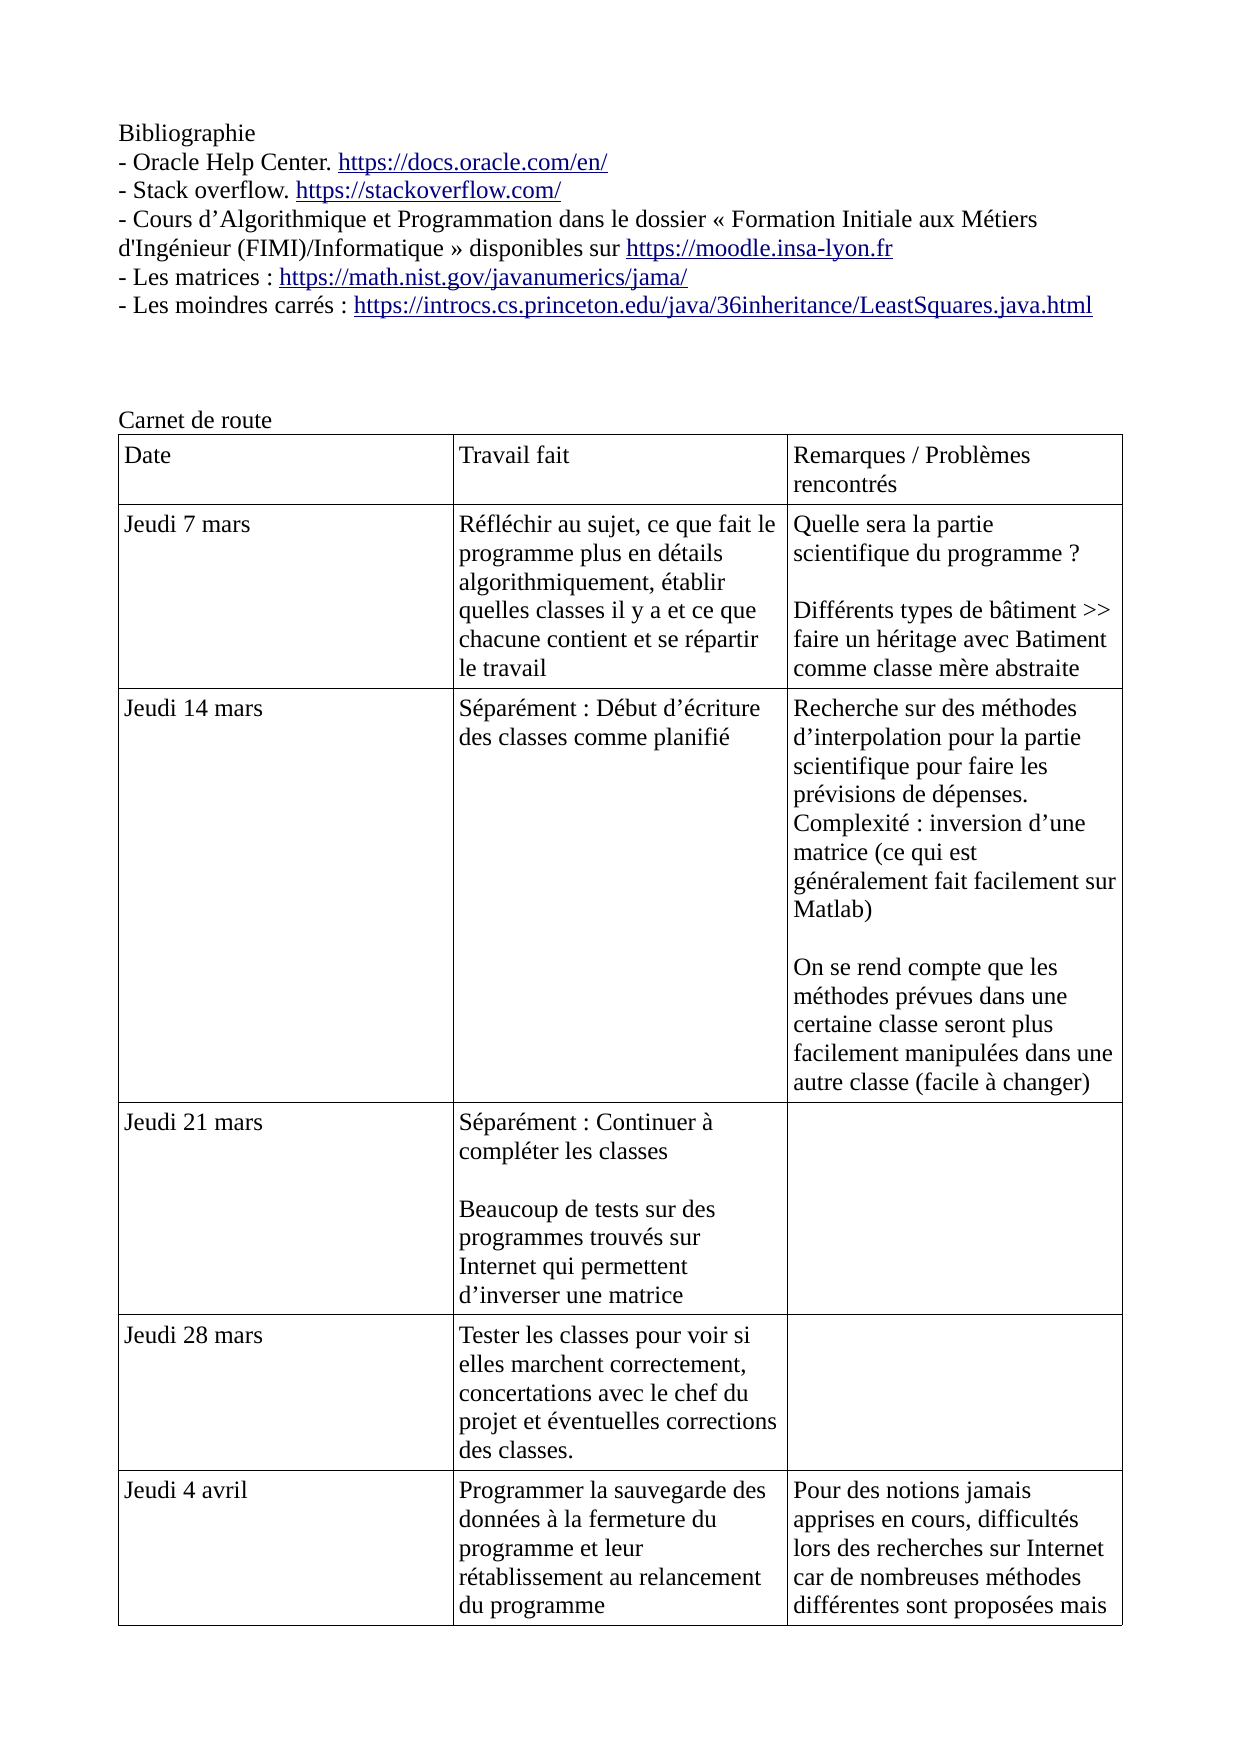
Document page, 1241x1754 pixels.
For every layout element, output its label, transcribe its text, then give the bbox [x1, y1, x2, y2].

table_cell Jeudi 4 avril [119, 1471, 453, 1625]
text Carnet de route [118, 406, 1122, 434]
table_cell Jeudi 28 mars [119, 1315, 453, 1470]
table_cell Pour des notions jamais apprises en cours, difficultés lors des recherches sur Internet car de nombreuses méthodes différentes sont proposées mais [788, 1471, 1122, 1625]
table_cell Réfléchir au sujet, ce que fait le programme plus en détails algorithmiquement, établir quelles classes il y a et ce que chacune contient et se répartir le travail [454, 505, 787, 687]
text - Les moindres carrés : https://introcs.cs.princeton.edu/java/36inheritance/LeastSquares.java.html [118, 291, 1122, 319]
text - Stack overflow. https://stackoverflow.com/ [118, 176, 1122, 204]
table_cell Quelle sera la partie scientifique du programme ? Différents types de bâtiment >> faire un héritage avec Batiment comme classe mère abstraite [788, 505, 1122, 687]
table_header Remarques / Problèmes rencontrés [788, 435, 1122, 503]
text Bibliographie [118, 118, 1122, 147]
table_cell Programmer la sauvegarde des données à la fermeture du programme et leur rétablissement au relancement du programme [454, 1471, 787, 1625]
table_cell Séparément : Continuer à compléter les classes Beaucoup de tests sur des programmes trouvés sur Internet qui permettent d’inverser une matrice [454, 1103, 787, 1314]
table_cell Jeudi 14 mars [119, 689, 453, 1102]
table_cell [788, 1315, 1122, 1470]
text - Les matrices : https://math.nist.gov/javanumerics/jama/ [118, 262, 1122, 291]
text - Cours d’Algorithmique et Programmation dans le dossier « Formation Initiale aux Métiers d'Ingénieur (FIMI)/Informatique » disponibles sur https://moodle.insa-lyon.fr [118, 204, 1122, 262]
table_header Date [119, 435, 453, 503]
table_cell Tester les classes pour voir si elles marchent correctement, concertations avec le chef du projet et éventuelles corrections des classes. [454, 1315, 787, 1470]
table_cell Jeudi 21 mars [119, 1103, 453, 1314]
table_cell Séparément : Début d’écriture des classes comme planifié [454, 689, 787, 1102]
table_cell [788, 1103, 1122, 1314]
table_header Travail fait [454, 435, 787, 503]
table_cell Recherche sur des méthodes d’interpolation pour la partie scientifique pour faire les prévisions de dépenses. Complexité : inversion d’une matrice (ce qui est généralement fait facilement sur Matlab) On se rend compte que les méthodes prévues dans une certaine classe seront plus facilement manipulées dans une autre classe (facile à changer) [788, 689, 1122, 1102]
table_cell Jeudi 7 mars [119, 505, 453, 687]
text - Oracle Help Center. https://docs.oracle.com/en/ [118, 147, 1122, 176]
